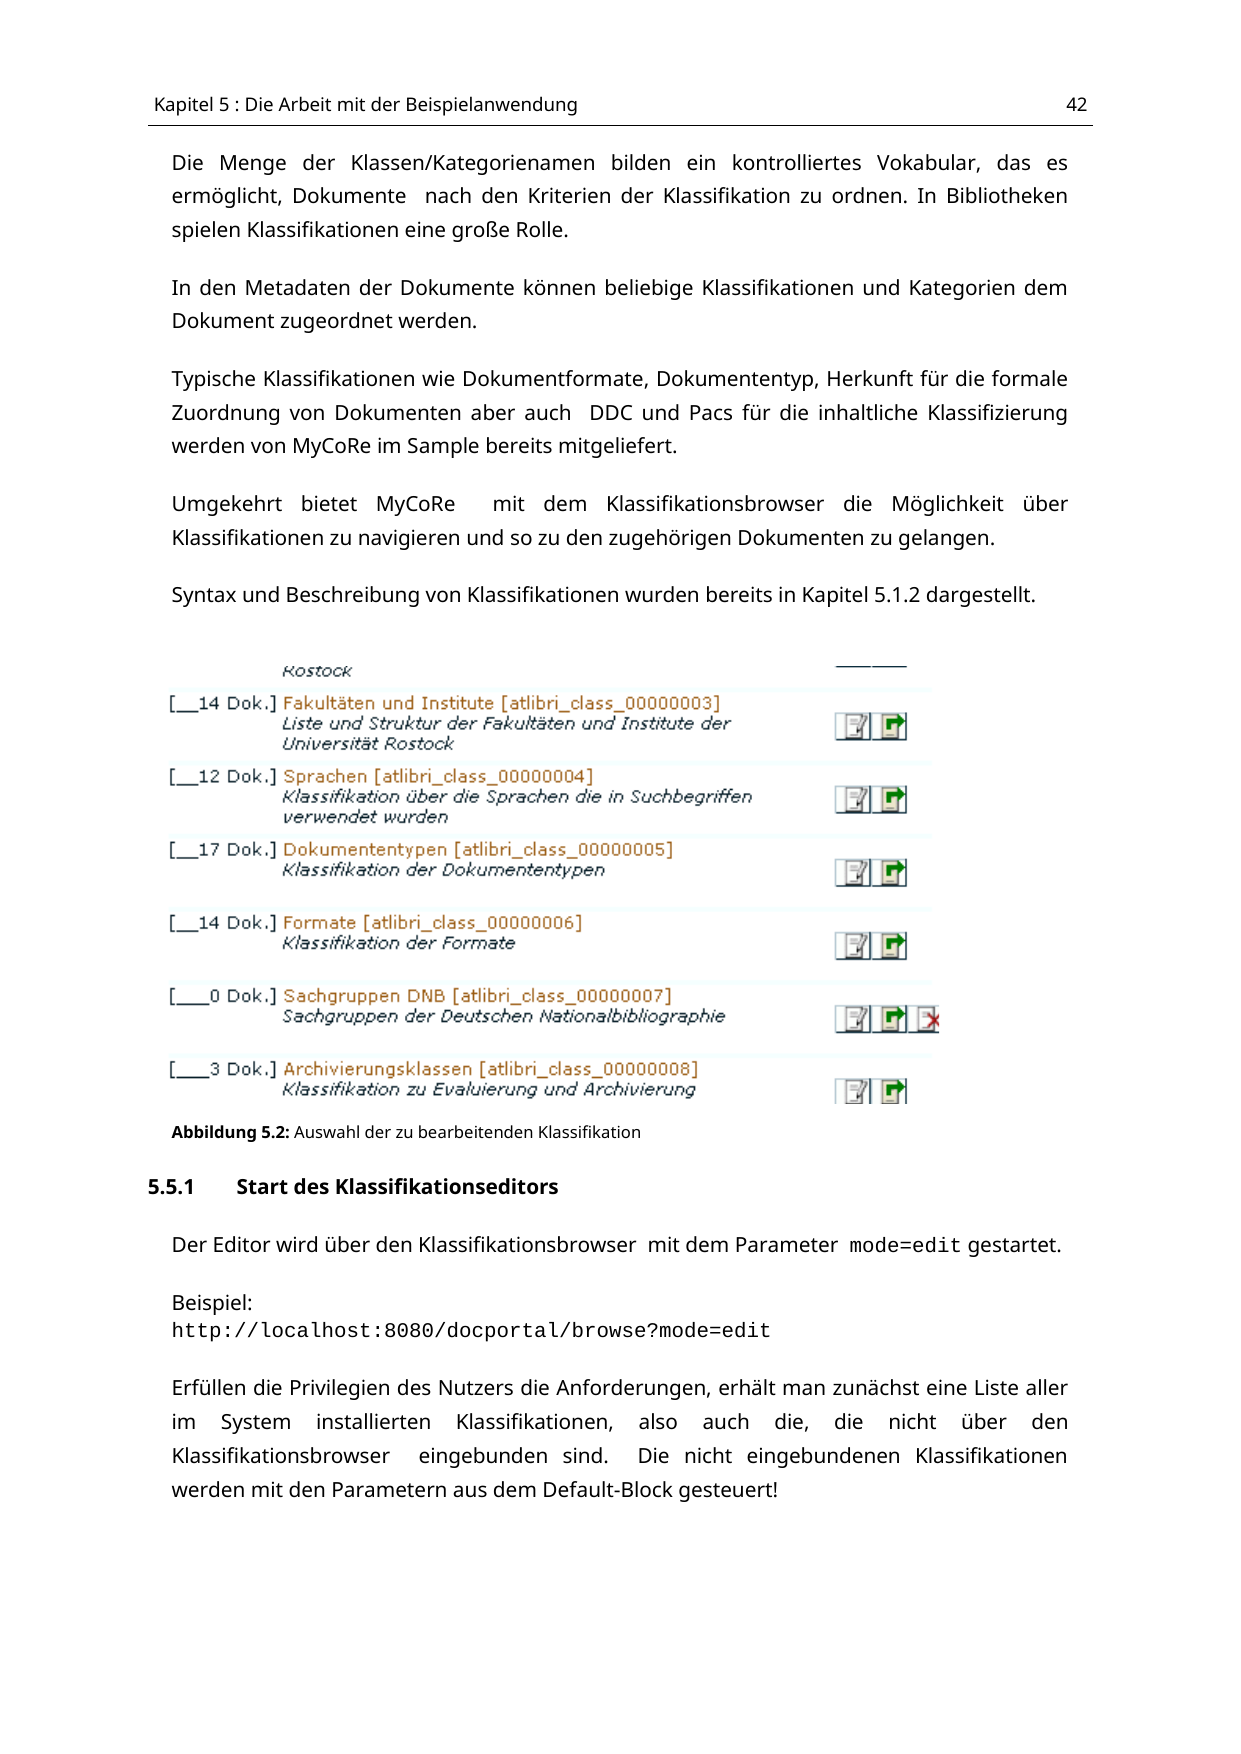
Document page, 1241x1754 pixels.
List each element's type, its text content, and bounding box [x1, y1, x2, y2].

text Beispiel: http://localhost:8080/docportal/browse?mode=edit [171, 1288, 1069, 1344]
text Die Menge der Klassen/Kategorienamen bilden ein kontrolliertes Vokabular, das es ermöglicht, Dokumente nach den Kriterien der Klassifikation zu ordnen. In Bibliotheken spielen Klassifikationen eine große Rolle. [171, 148, 1069, 243]
text Typische Klassifikationen wie Dokumentformate, Dokumententyp, Herkunft für die formale Zuordnung von Dokumenten aber auch DDC und Pacs für die inhaltliche Klassifizierung werden von MyCoRe im Sample bereits mitgeliefert. [171, 364, 1069, 460]
text In den Metadaten der Dokumente können beliebige Klassifikationen und Kategorien dem Dokument zugeordnet werden. [171, 273, 1069, 335]
text Erfüllen die Privilegien des Nutzers die Anforderungen, erhält man zunächst eine Liste aller im System installierten Klassifikationen, also auch die, die nicht über den Klassifikationsbrowser eingebunden sind. Die nicht eingebundenen Klassifikationen werden mit den Parametern aus dem Default-Block gesteuert! [171, 1373, 1069, 1503]
text Abbildung 5.2: Auswahl der zu bearbeitenden Klassifikation [171, 1104, 916, 1143]
text Der Editor wird über den Klassifikationsbrowser mit dem Parameter mode=edit gestartet. [171, 1230, 1069, 1258]
text Syntax und Beschreibung von Klassifikationen wurden bereits in Kapitel 5.1.2 dargestellt. [171, 580, 1069, 608]
text Umgekehrt bietet MyCoRe mit dem Klassifikationsbrowser die Möglichkeit über Klassifikationen zu navigieren und so zu den zugehörigen Dokumenten zu gelangen. [171, 489, 1069, 551]
subtitle Start des Klassifikationseditors [148, 655, 1092, 1201]
